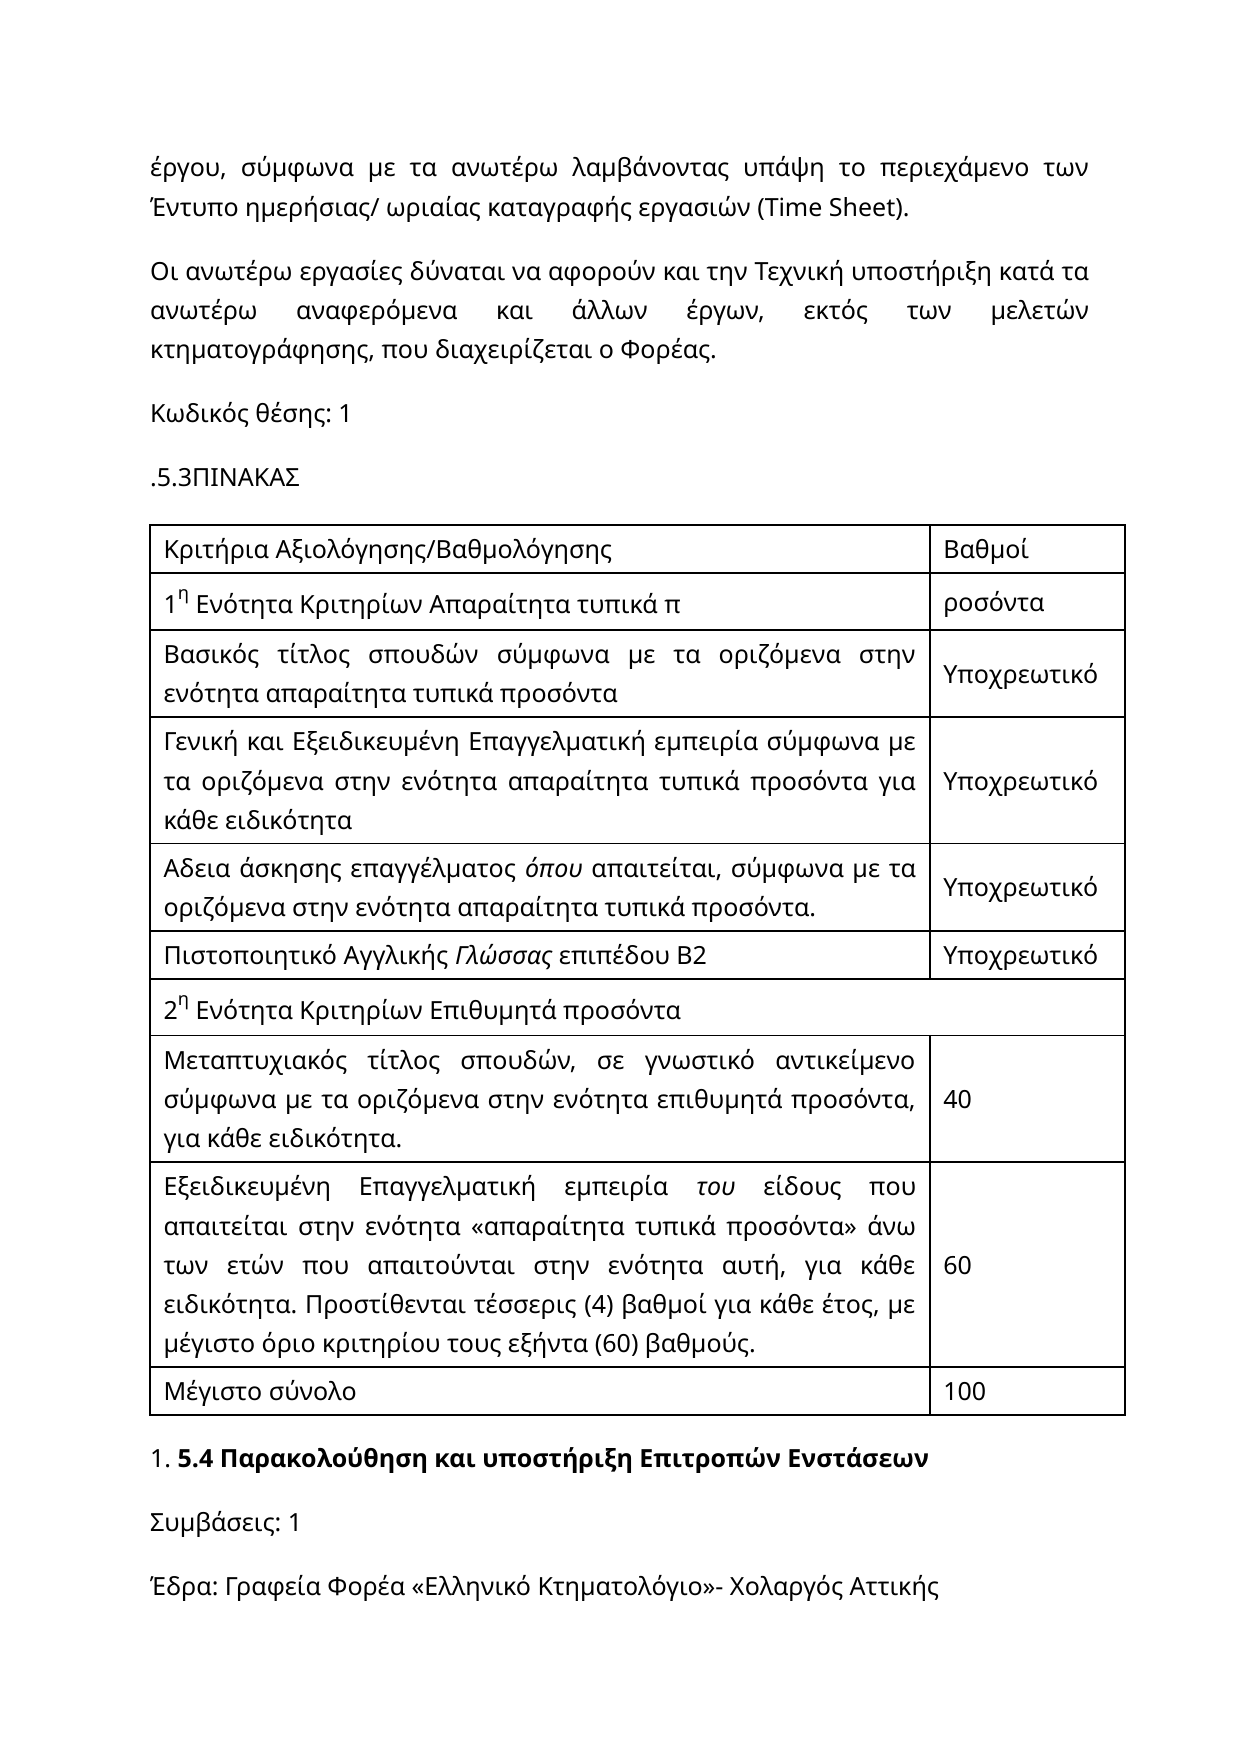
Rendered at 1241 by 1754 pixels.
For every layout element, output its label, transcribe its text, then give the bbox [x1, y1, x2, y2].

table_cell Γενική και Εξειδικευμένη Επαγγελματική εμπειρία σύμφωνα με τα οριζόμενα στην ενότητα απαραίτητα τυπικά προσόντα για κάθε ειδικότητα [151, 718, 929, 843]
table_cell Υποχρεωτικό [931, 631, 1124, 716]
table_cell 2η Ενότητα Κριτηρίων Επιθυμητά προσόντα [151, 980, 1124, 1035]
table_cell 60 [931, 1163, 1124, 1366]
table_cell Υποχρεωτικό [931, 844, 1124, 930]
table_header Κριτήρια Αξιολόγησης/Βαθμολόγησης [151, 526, 929, 572]
table_cell Αδεια άσκησης επαγγέλματος όπου απαιτείται, σύμφωνα με τα οριζόμενα στην ενότητα απαραίτητα τυπικά προσόντα. [151, 844, 929, 930]
table_cell Υποχρεωτικό [931, 718, 1124, 843]
text έργου, σύμφωνα με τα ανωτέρω λαμβάνοντας υπάψη το περιεχάμενο των Έντυπο ημερήσιας/ ωριαίας καταγραφής εργασιών (Time Sheet). [150, 150, 1090, 223]
table_cell Μέγιστο σύνολο [151, 1368, 929, 1414]
table_cell 40 [931, 1036, 1124, 1161]
table_cell 1η Ενότητα Κριτηρίων Απαραίτητα τυπικά π [151, 574, 929, 629]
text 1. 5.4 Παρακολούθηση και υποστήριξη Επιτροπών Ενστάσεων [150, 1441, 1090, 1475]
table_cell Πιστοποιητικό Αγγλικής Γλώσσας επιπέδου Β2 [151, 932, 929, 978]
text Συμβάσεις: 1 [150, 1505, 1090, 1539]
table_header Βαθμοί [931, 526, 1124, 572]
table_cell Βασικός τίτλος σπουδών σύμφωνα με τα οριζόμενα στην ενότητα απαραίτητα τυπικά προσόντα [151, 631, 929, 716]
table_cell ροσόντα [931, 574, 1124, 629]
table_cell Εξειδικευμένη Επαγγελματική εμπειρία του είδους που απαιτείται στην ενότητα «απαραίτητα τυπικά προσόντα» άνω των ετών που απαιτούνται στην ενότητα αυτή, για κάθε ειδικότητα. Προστίθενται τέσσερις (4) βαθμοί για κάθε έτος, με μέγιστο όριο κριτηρίου τους εξήντα (60) βαθμούς. [151, 1163, 929, 1366]
text Οι ανωτέρω εργασίες δύναται να αφορούν και την Τεχνική υποστήριξη κατά τα ανωτέρω αναφερόμενα και άλλων έργων, εκτός των μελετών κτηματογράφησης, που διαχειρίζεται ο Φορέας. [150, 253, 1090, 366]
table_cell Υποχρεωτικό [931, 932, 1124, 978]
table_cell Μεταπτυχιακός τίτλος σπουδών, σε γνωστικό αντικείμενο σύμφωνα με τα οριζόμενα στην ενότητα επιθυμητά προσόντα, για κάθε ειδικότητα. [151, 1036, 929, 1161]
table_cell 100 [931, 1368, 1124, 1414]
text Κωδικός θέσης: 1 [150, 396, 1090, 430]
text .5.3ΠΙΝΑΚΑΣ [150, 460, 1090, 494]
text Έδρα: Γραφεία Φορέα «Ελληνικό Κτηματολόγιο»- Χολαργός Αττικής [150, 1569, 1090, 1603]
